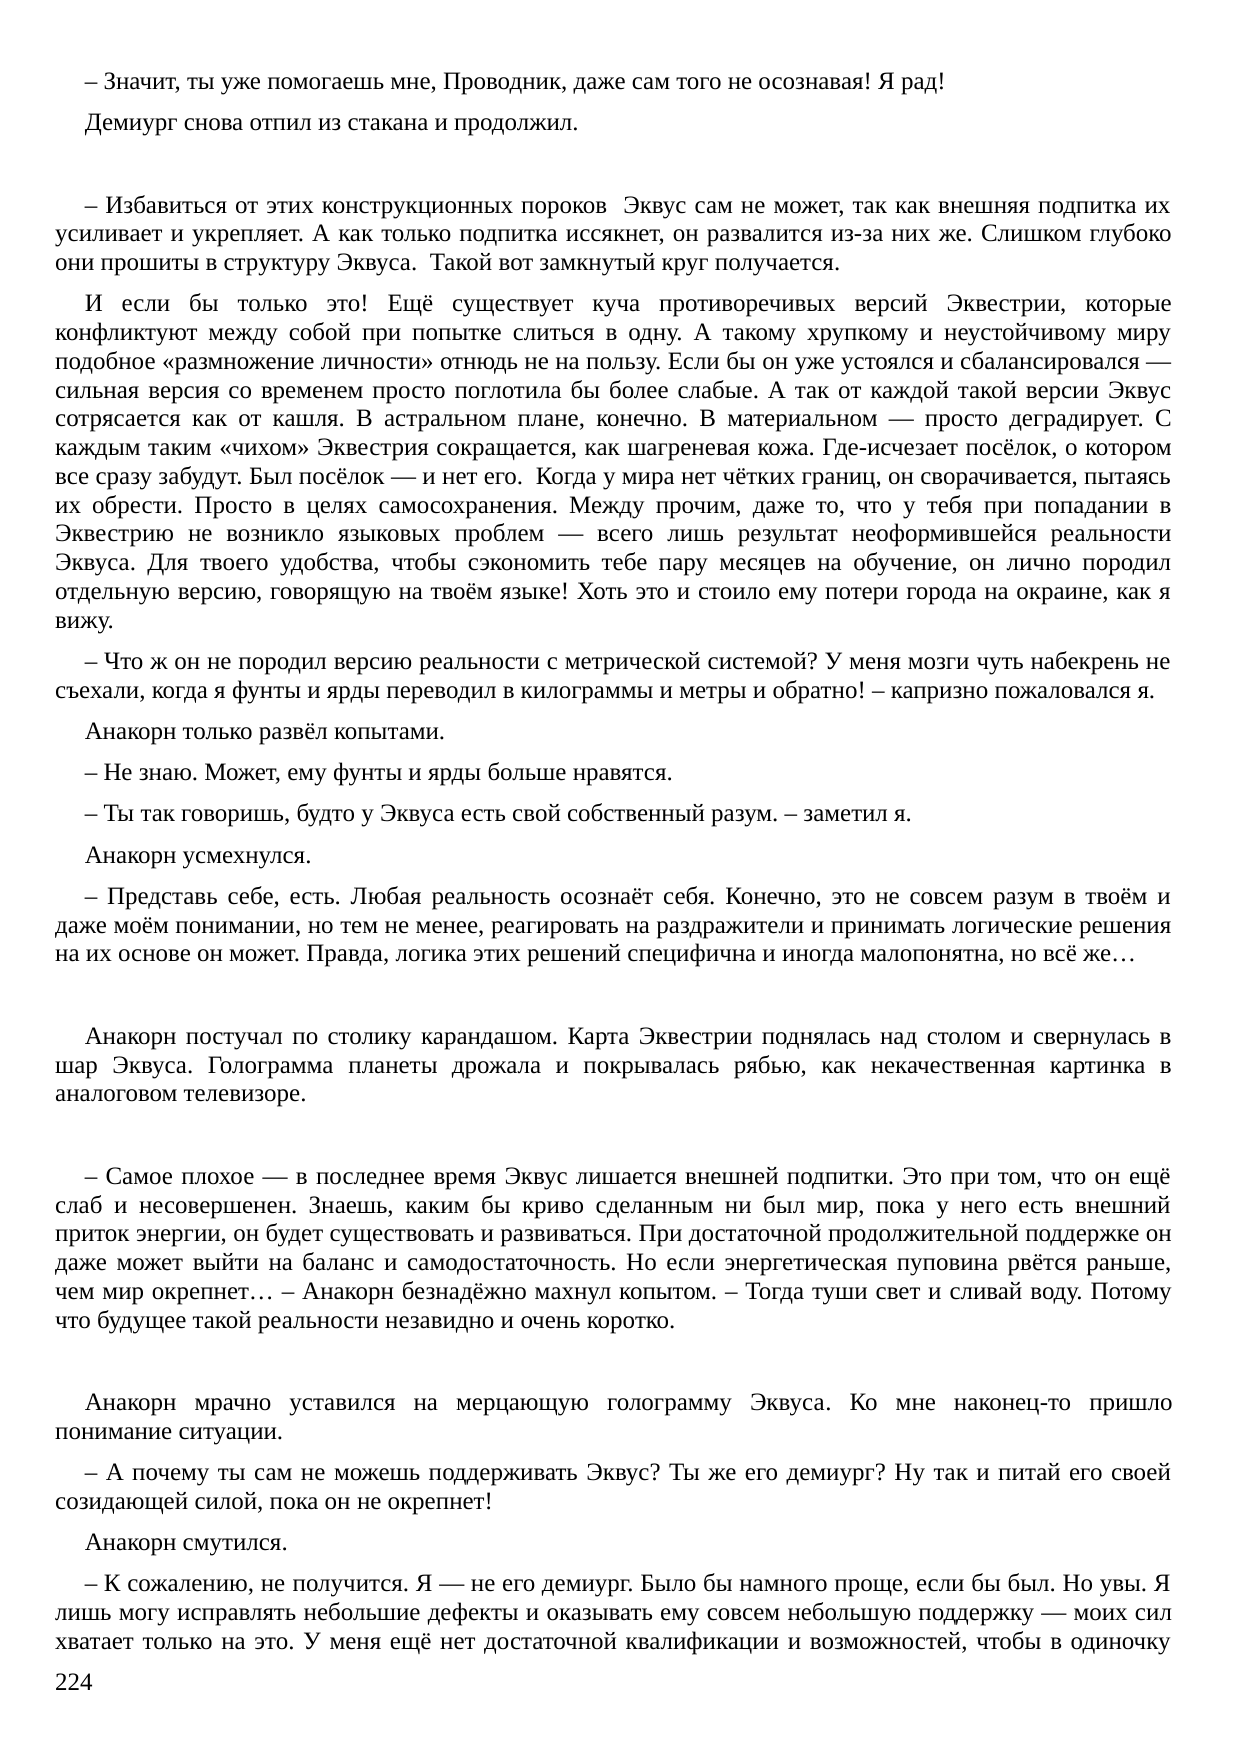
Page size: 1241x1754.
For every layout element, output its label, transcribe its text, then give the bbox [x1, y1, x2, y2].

text Анакорн мрачно уставился на мерцающую голограмму Эквуса. Ко мне наконец-то пришло понимание ситуации. [55, 1387, 1173, 1445]
text Анакорн постучал по столику карандашом. Карта Эквестрии поднялась над столом и свернулась в шар Эквуса. Голограмма планеты дрожала и покрывалась рябью, как некачественная картинка в аналоговом телевизоре. [55, 1021, 1173, 1107]
text – Самое плохое — в последнее время Эквус лишается внешней подпитки. Это при том, что он ещё слаб и несовершенен. Знаешь, каким бы криво сделанным ни был мир, пока у него есть внешний приток энергии, он будет существовать и развиваться. При достаточной продолжительной поддержке он даже может выйти на баланс и самодостаточность. Но если энергетическая пуповина рвётся раньше, чем мир окрепнет… – Анакорн безнадёжно махнул копытом. – Тогда туши свет и сливай воду. Потому что будущее такой реальности незавидно и очень коротко. [55, 1161, 1173, 1333]
text И если бы только это! Ещё существует куча противоречивых версий Эквестрии, которые конфликтуют между собой при попытке слиться в одну. А такому хрупкому и неустойчивому миру подобное «размножение личности» отнюдь не на пользу. Если бы он уже устоялся и сбалансировался — сильная версия со временем просто поглотила бы более слабые. А так от каждой такой версии Эквус сотрясается как от кашля. В астральном плане, конечно. В материальном — просто деградирует. С каждым таким «чихом» Эквестрия сокращается, как шагреневая кожа. Где-исчезает посёлок, о котором все сразу забудут. Был посёлок — и нет его. Когда у мира нет чётких границ, он сворачивается, пытаясь их обрести. Просто в целях самосохранения. Между прочим, даже то, что у тебя при попадании в Эквестрию не возникло языковых проблем — всего лишь результат неоформившейся реальности Эквуса. Для твоего удобства, чтобы сэкономить тебе пару месяцев на обучение, он лично породил отдельную версию, говорящую на твоём языке! Хоть это и стоило ему потери города на окраине, как я вижу. [55, 288, 1173, 633]
text – Не знаю. Может, ему фунты и ярды больше нравятся. [55, 757, 1173, 786]
text Анакорн только развёл копытами. [55, 716, 1173, 745]
text – Значит, ты уже помогаешь мне, Проводник, даже сам того не осознавая! Я рад! [55, 66, 1173, 95]
text – Ты так говоришь, будто у Эквуса есть свой собственный разум. – заметил я. [55, 798, 1173, 827]
text Демиург снова отпил из стакана и продолжил. [55, 107, 1173, 136]
text – Что ж он не породил версию реальности с метрической системой? У меня мозги чуть набекрень не съехали, когда я фунты и ярды переводил в килограммы и метры и обратно! – капризно пожаловался я. [55, 646, 1173, 703]
text Анакорн усмехнулся. [55, 840, 1173, 868]
text – Представь себе, есть. Любая реальность осознаёт себя. Конечно, это не совсем разум в твоём и даже моём понимании, но тем не менее, реагировать на раздражители и принимать логические решения на их основе он может. Правда, логика этих решений специфична и иногда малопонятна, но всё же… [55, 881, 1173, 967]
text – А почему ты сам не можешь поддерживать Эквус? Ты же его демиург? Ну так и питай его своей созидающей силой, пока он не окрепнет! [55, 1457, 1173, 1515]
text Анакорн смутился. [55, 1527, 1173, 1556]
text – К сожалению, не получится. Я — не его демиург. Было бы намного проще, если бы был. Но увы. Я лишь могу исправлять небольшие дефекты и оказывать ему совсем небольшую поддержку — моих сил хватает только на это. У меня ещё нет достаточной квалификации и возможностей, чтобы в одиночку [55, 1568, 1173, 1655]
text – Избавиться от этих конструкционных пороков Эквус сам не может, так как внешняя подпитка их усиливает и укрепляет. А как только подпитка иссякнет, он развалится из-за них же. Слишком глубоко они прошиты в структуру Эквуса. Такой вот замкнутый круг получается. [55, 190, 1173, 276]
